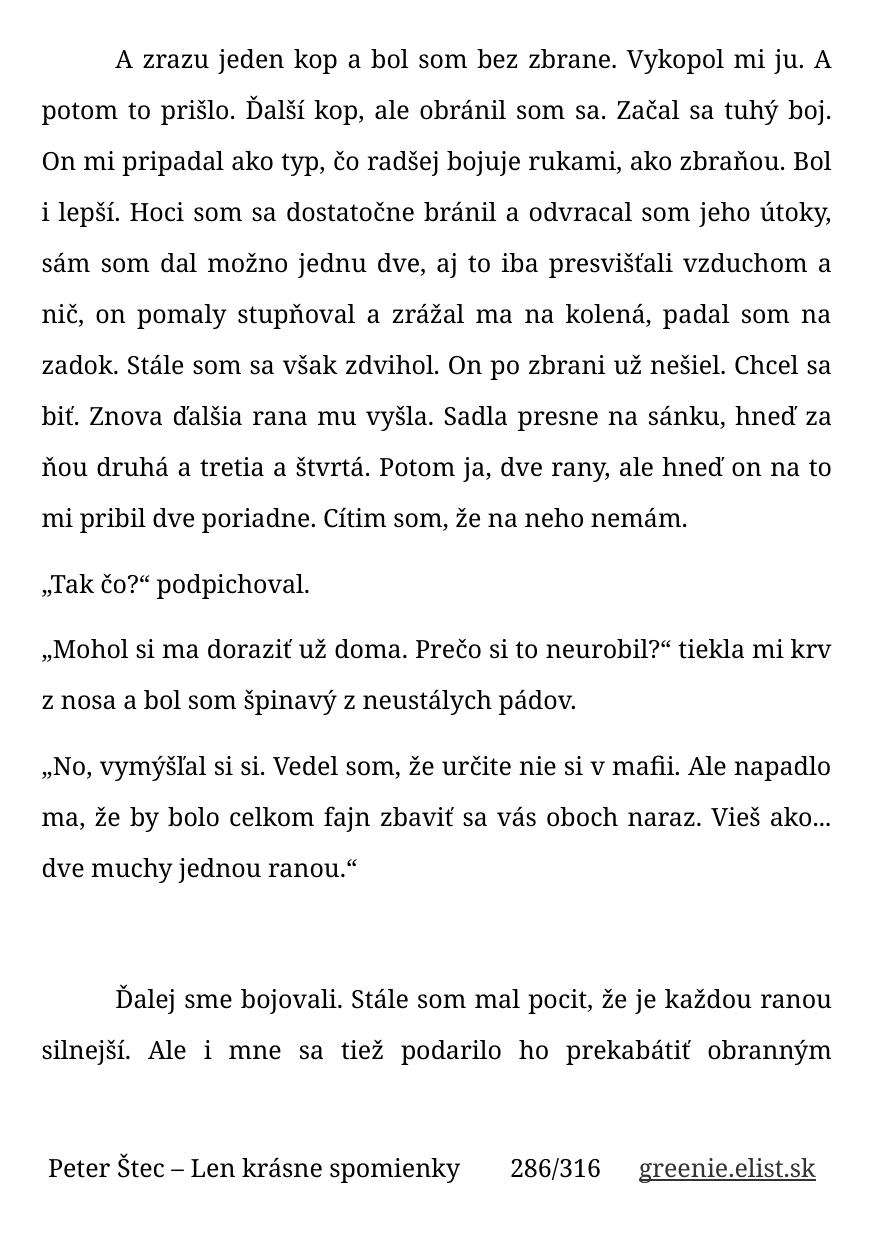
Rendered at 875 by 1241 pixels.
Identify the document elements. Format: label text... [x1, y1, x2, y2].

text „Mohol si ma doraziť už doma. Prečo si to neurobil?“ tiekla mi krv z nosa a bol som špinavý z neustálych pádov. [41, 632, 833, 717]
text „No, vymýšľal si si. Vedel som, že určite nie si v mafii. Ale napadlo ma, že by bolo celkom fajn zbaviť sa vás oboch naraz. Vieš ako... dve muchy jednou ranou.“ [41, 749, 833, 885]
text „Tak čo?“ podpichoval. [41, 566, 833, 600]
text A zrazu jeden kop a bol som bez zbrane. Vykopol mi ju. A potom to prišlo. Ďalší kop, ale obránil som sa. Začal sa tuhý boj. On mi pripadal ako typ, čo radšej bojuje rukami, ako zbraňou. Bol i lepší. Hoci som sa dostatočne bránil a odvracal som jeho útoky, sám som dal možno jednu dve, aj to iba presvišťali vzduchom a nič, on pomaly stupňoval a zrážal ma na kolená, padal som na zadok. Stále som sa však zdvihol. On po zbrani už nešiel. Chcel sa biť. Znova ďalšia rana mu vyšla. Sadla presne na sánku, hneď za ňou druhá a tretia a štvrtá. Potom ja, dve rany, ale hneď on na to mi pribil dve poriadne. Cítim som, že na neho nemám. [41, 41, 833, 535]
text Ďalej sme bojovali. Stále som mal pocit, že je každou ranou silnejší. Ale i mne sa tiež podarilo ho prekabátiť obranným [41, 982, 833, 1067]
